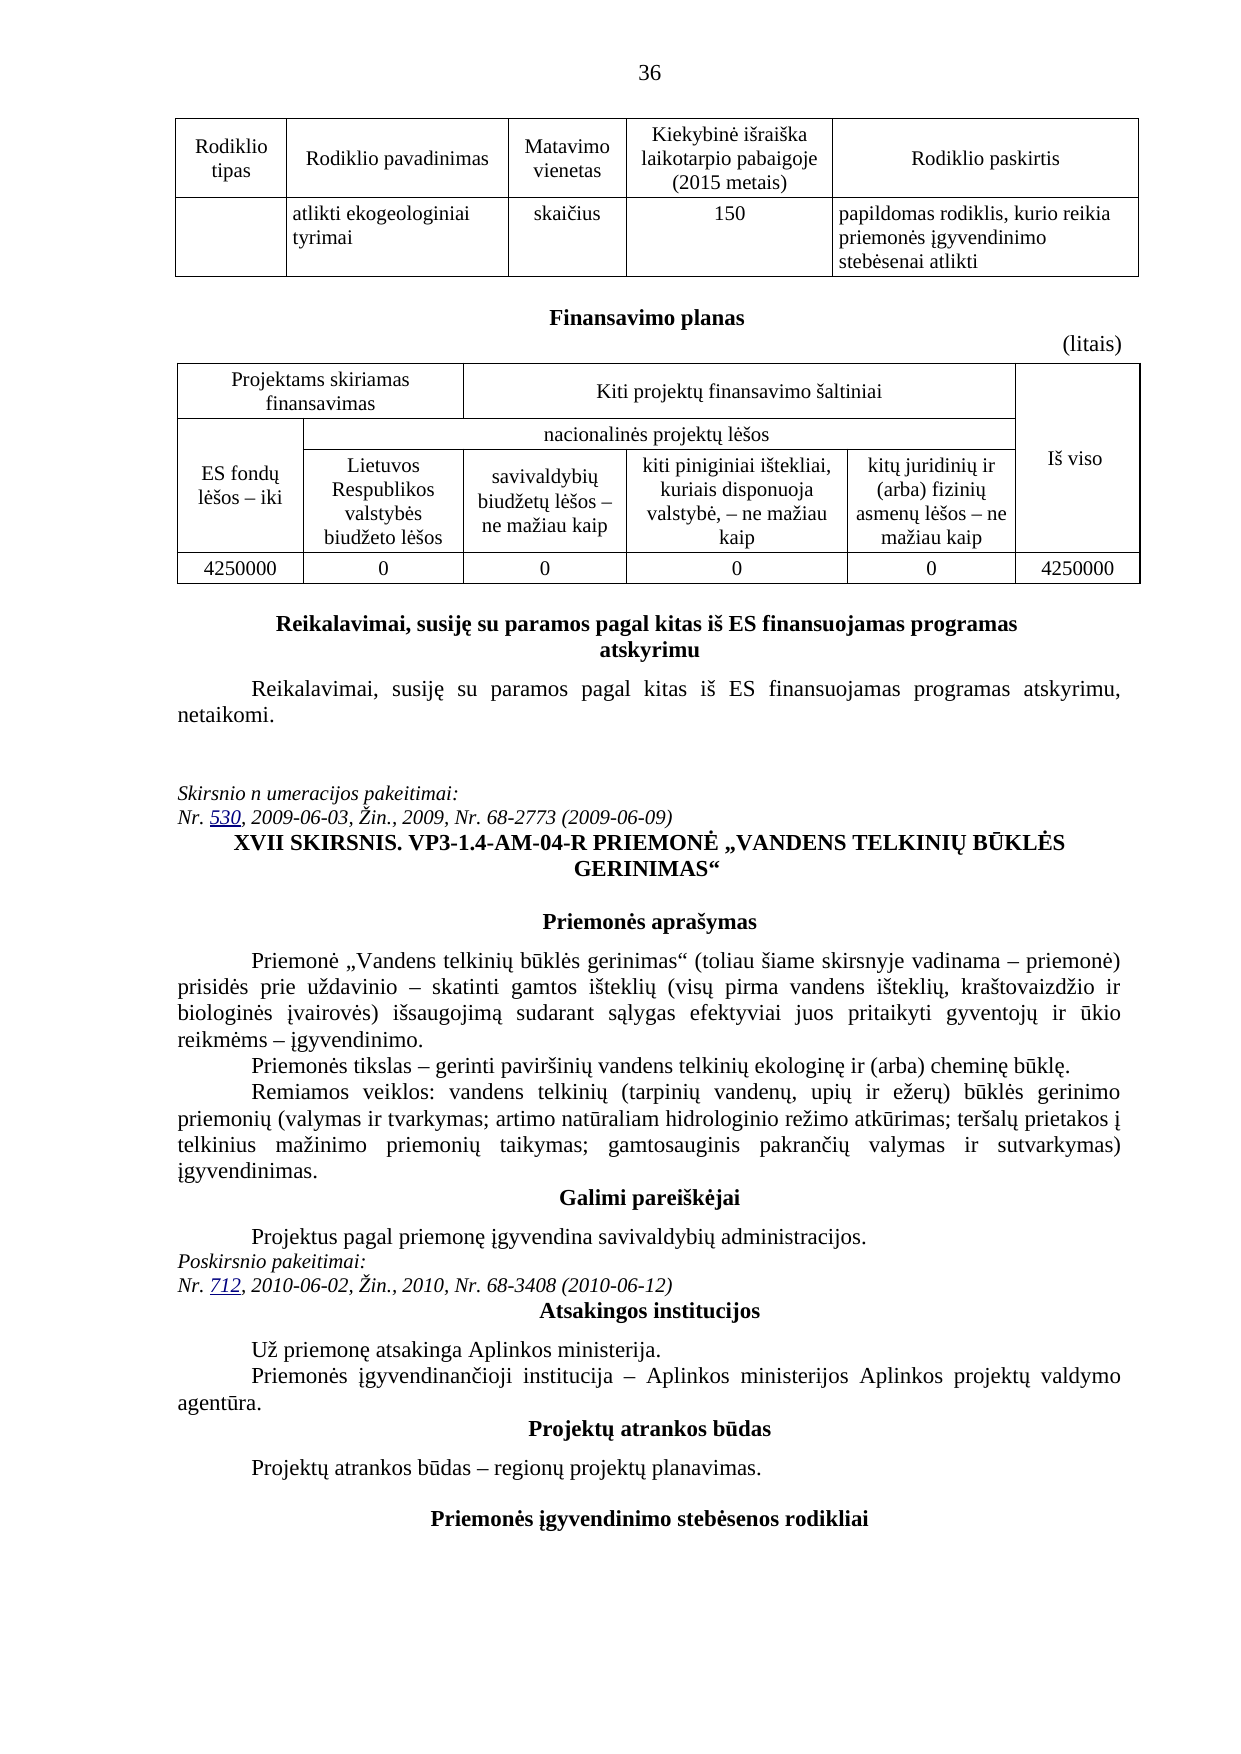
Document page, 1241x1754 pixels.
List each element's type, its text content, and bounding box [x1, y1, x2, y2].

table_header Iš viso [1016, 364, 1139, 552]
table_header Rodiklio paskirtis [833, 119, 1138, 197]
text Už priemonę atsakinga Aplinkos ministerija. [177, 1336, 1122, 1362]
table_header Rodiklio tipas [176, 119, 286, 197]
table_header Kiekybinė išraiška laikotarpio pabaigoje (2015 metais) [627, 119, 832, 197]
table_cell kitų juridinių ir (arba) fizinių asmenų lėšos – ne mažiau kaip [848, 450, 1015, 552]
text Nr. 530, 2009-06-03, Žin., 2009, Nr. 68-2773 (2009-06-09) [177, 805, 1122, 829]
text Projektų atrankos būdas – regionų projektų planavimas. [177, 1454, 1122, 1480]
table_header Kiti projektų finansavimo šaltiniai [464, 364, 1015, 418]
text Galimi pareiškėjai [177, 1184, 1122, 1210]
table_cell nacionalinės projektų lėšos [304, 419, 1015, 448]
text Priemonės įgyvendinimo stebėsenos rodikliai [177, 1505, 1122, 1532]
table_cell skaičius [509, 198, 626, 276]
table_cell kiti piniginiai ištekliai, kuriais disponuoja valstybė, – ne mažiau kaip [627, 450, 847, 552]
text Poskirsnio pakeitimai: [177, 1249, 1122, 1273]
text Atsakingos institucijos [177, 1297, 1122, 1323]
table_cell 4250000 [1016, 553, 1139, 583]
text (litais) [177, 330, 1122, 356]
table_cell [176, 198, 286, 276]
text Finansavimo planas [177, 304, 1122, 330]
text Reikalavimai, susiję su paramos pagal kitas iš ES finansuojamas programas atskyrimu [177, 610, 1122, 663]
table_cell 0 [848, 553, 1015, 583]
text Skirsnio n umeracijos pakeitimai: [177, 781, 1122, 805]
text Reikalavimai, susiję su paramos pagal kitas iš ES finansuojamas programas atskyrimu, netaikomi. [177, 675, 1122, 728]
table_cell 4250000 [178, 553, 303, 583]
table_cell 0 [627, 553, 847, 583]
text Projektus pagal priemonę įgyvendina savivaldybių administracijos. [177, 1223, 1122, 1249]
table_cell atlikti ekogeologiniai tyrimai [287, 198, 508, 276]
table_cell Lietuvos Respublikos valstybės biudžeto lėšos [304, 450, 463, 552]
table_cell 150 [627, 198, 832, 276]
text Nr. 712, 2010-06-02, Žin., 2010, Nr. 68-3408 (2010-06-12) [177, 1273, 1122, 1297]
text Priemonė „Vandens telkinių būklės gerinimas“ (toliau šiame skirsnyje vadinama – priemonė) prisidės prie uždavinio – skatinti gamtos išteklių (visų pirma vandens išteklių, kraštovaizdžio ir biologinės įvairovės) išsaugojimą sudarant sąlygas efektyviai juos pritaikyti gyventojų ir ūkio reikmėms – įgyvendinimo. [177, 947, 1122, 1052]
table_header Projektams skiriamas finansavimas [178, 364, 463, 418]
table_cell papildomas rodiklis, kurio reikia priemonės įgyvendinimo stebėsenai atlikti [833, 198, 1138, 276]
text Priemonės įgyvendinančioji institucija – Aplinkos ministerijos Aplinkos projektų valdymo agentūra. [177, 1362, 1122, 1415]
text Remiamos veiklos: vandens telkinių (tarpinių vandenų, upių ir ežerų) būklės gerinimo priemonių (valymas ir tvarkymas; artimo natūraliam hidrologinio režimo atkūrimas; teršalų prietakos į telkinius mažinimo priemonių taikymas; gamtosauginis pakrančių valymas ir sutvarkymas) įgyvendinimas. [177, 1078, 1122, 1184]
text Projektų atrankos būdas [177, 1415, 1122, 1441]
table_cell 0 [304, 553, 463, 583]
text XVII SKIRSNIS. VP3-1.4-AM-04-R PRIEMONĖ „VANDENS TELKINIŲ BŪKLĖS GERINIMAS“ [177, 829, 1122, 881]
table_header Matavimo vienetas [509, 119, 626, 197]
text Priemonės tikslas – gerinti paviršinių vandens telkinių ekologinę ir (arba) cheminę būklę. [177, 1052, 1122, 1078]
table_cell 0 [464, 553, 626, 583]
table_cell ES fondų lėšos – iki [178, 419, 303, 552]
table_cell savivaldybių biudžetų lėšos – ne mažiau kaip [464, 450, 626, 552]
table_header Rodiklio pavadinimas [287, 119, 508, 197]
text Priemonės aprašymas [177, 908, 1122, 934]
